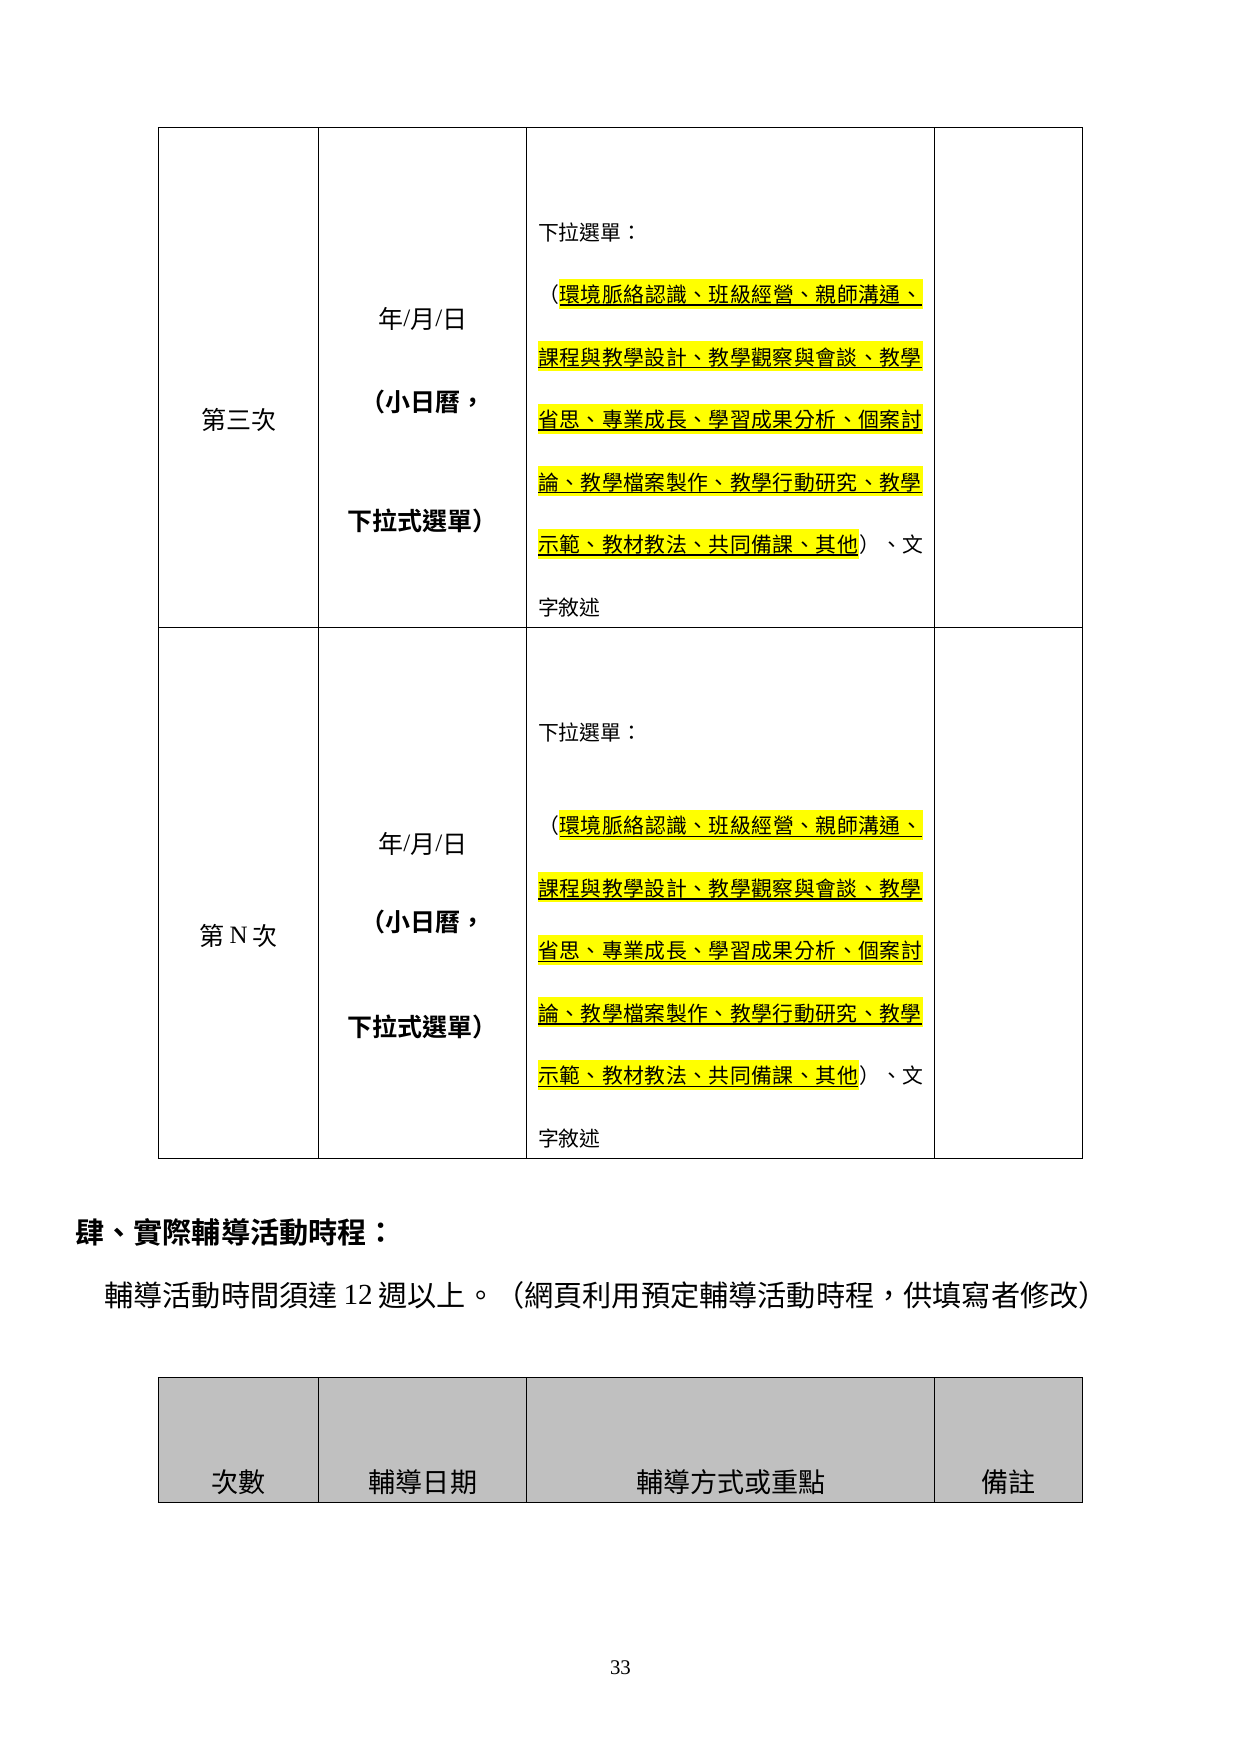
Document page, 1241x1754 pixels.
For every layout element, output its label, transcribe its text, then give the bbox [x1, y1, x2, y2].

table_cell 下拉選單： （環境脈絡認識、班級經營、親師溝通、課程與教學設計、教學觀察與會談、教學省思、專業成長、學習成果分析、個案討論、教學檔案製作、教學行動研究、教學示範、教材教法、共同備課、其他）、文字敘述 [527, 628, 934, 1158]
table_cell 第三次 [159, 128, 318, 627]
table_header 輔導日期 [319, 1378, 526, 1502]
table_cell 下拉選單： （環境脈絡認識、班級經營、親師溝通、課程與教學設計、教學觀察與會談、教學省思、專業成長、學習成果分析、個案討論、教學檔案製作、教學行動研究、教學示範、教材教法、共同備課、其他）、文字敘述 [527, 128, 934, 627]
table_header 次數 [159, 1378, 318, 1502]
text 輔導活動時間須達12週以上。（網頁利用預定輔導活動時程，供填寫者修改） [75, 1252, 1165, 1314]
table_cell [935, 128, 1082, 627]
text 肆、實際輔導活動時程： [75, 1189, 1165, 1252]
table_cell 年/月/日 （小日曆， 下拉式選單） [319, 628, 526, 1158]
table_cell 年/月/日 （小日曆， 下拉式選單） [319, 128, 526, 627]
table_header 輔導方式或重點 [527, 1378, 934, 1502]
table_cell 第N次 [159, 628, 318, 1158]
table_header 備註 [935, 1378, 1082, 1502]
table_cell [935, 628, 1082, 1158]
